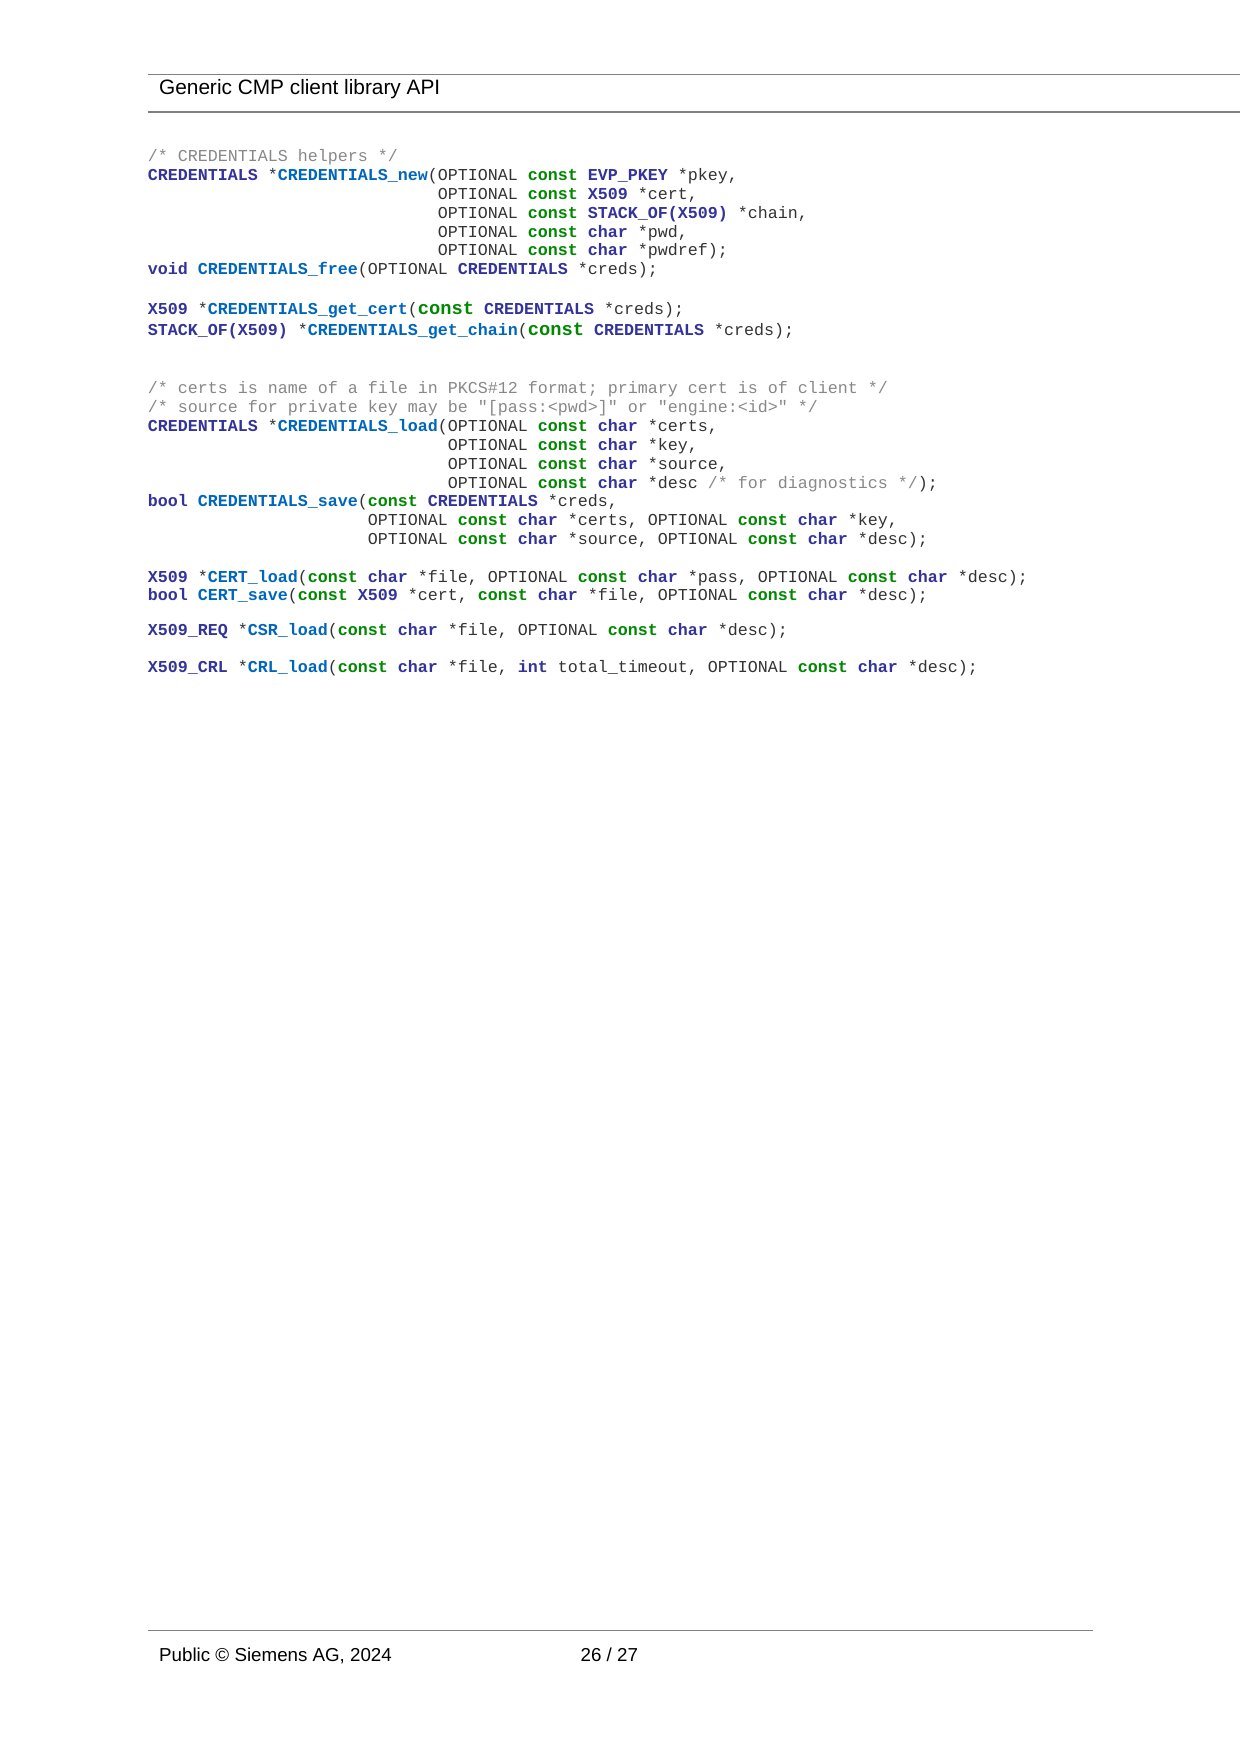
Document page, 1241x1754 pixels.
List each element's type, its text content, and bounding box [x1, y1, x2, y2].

text bool CREDENTIALS_save(const CREDENTIALS *creds, OPTIONAL const char *certs, OPTIONAL const char *key, [148, 493, 1092, 531]
text OPTIONAL const X509 *cert, [148, 185, 1092, 204]
text CREDENTIALS *CREDENTIALS_load(OPTIONAL const char *certs, [148, 418, 1092, 436]
text CREDENTIALS *CREDENTIALS_new(OPTIONAL const EVP_PKEY *pkey, [148, 167, 1092, 185]
text OPTIONAL const char *source, OPTIONAL const char *desc); [148, 531, 1092, 549]
text OPTIONAL const char *key, [148, 436, 1092, 455]
text OPTIONAL const STACK_OF(X509) *chain, [148, 204, 1092, 223]
text void CREDENTIALS_free(OPTIONAL CREDENTIALS *creds); [148, 261, 1092, 280]
text bool CERT_save(const X509 *cert, const char *file, OPTIONAL const char *desc); [148, 587, 1092, 604]
text X509 *CERT_load(const char *file, OPTIONAL const char *pass, OPTIONAL const char *desc); [148, 568, 1092, 587]
text X509_REQ *CSR_load(const char *file, OPTIONAL const char *desc); [148, 604, 1092, 640]
text X509 *CREDENTIALS_get_cert(const CREDENTIALS *creds); STACK_OF(X509) *CREDENTIALS_get_chain(const CREDENTIALS *creds); [148, 298, 1092, 341]
text /* certs is name of a file in PKCS#12 format; primary cert is of client */ [148, 380, 1092, 399]
text /* source for private key may be "[pass:<pwd>]" or "engine:<id>" */ [148, 399, 1092, 418]
text OPTIONAL const char *source, [148, 455, 1092, 474]
text /* CREDENTIALS helpers */ [148, 148, 1092, 167]
text OPTIONAL const char *pwdref); [148, 242, 1092, 261]
text OPTIONAL const char *desc /* for diagnostics */); [148, 474, 1092, 493]
text X509_CRL *CRL_load(const char *file, int total_timeout, OPTIONAL const char *desc); [148, 659, 1092, 676]
text OPTIONAL const char *pwd, [148, 223, 1092, 242]
